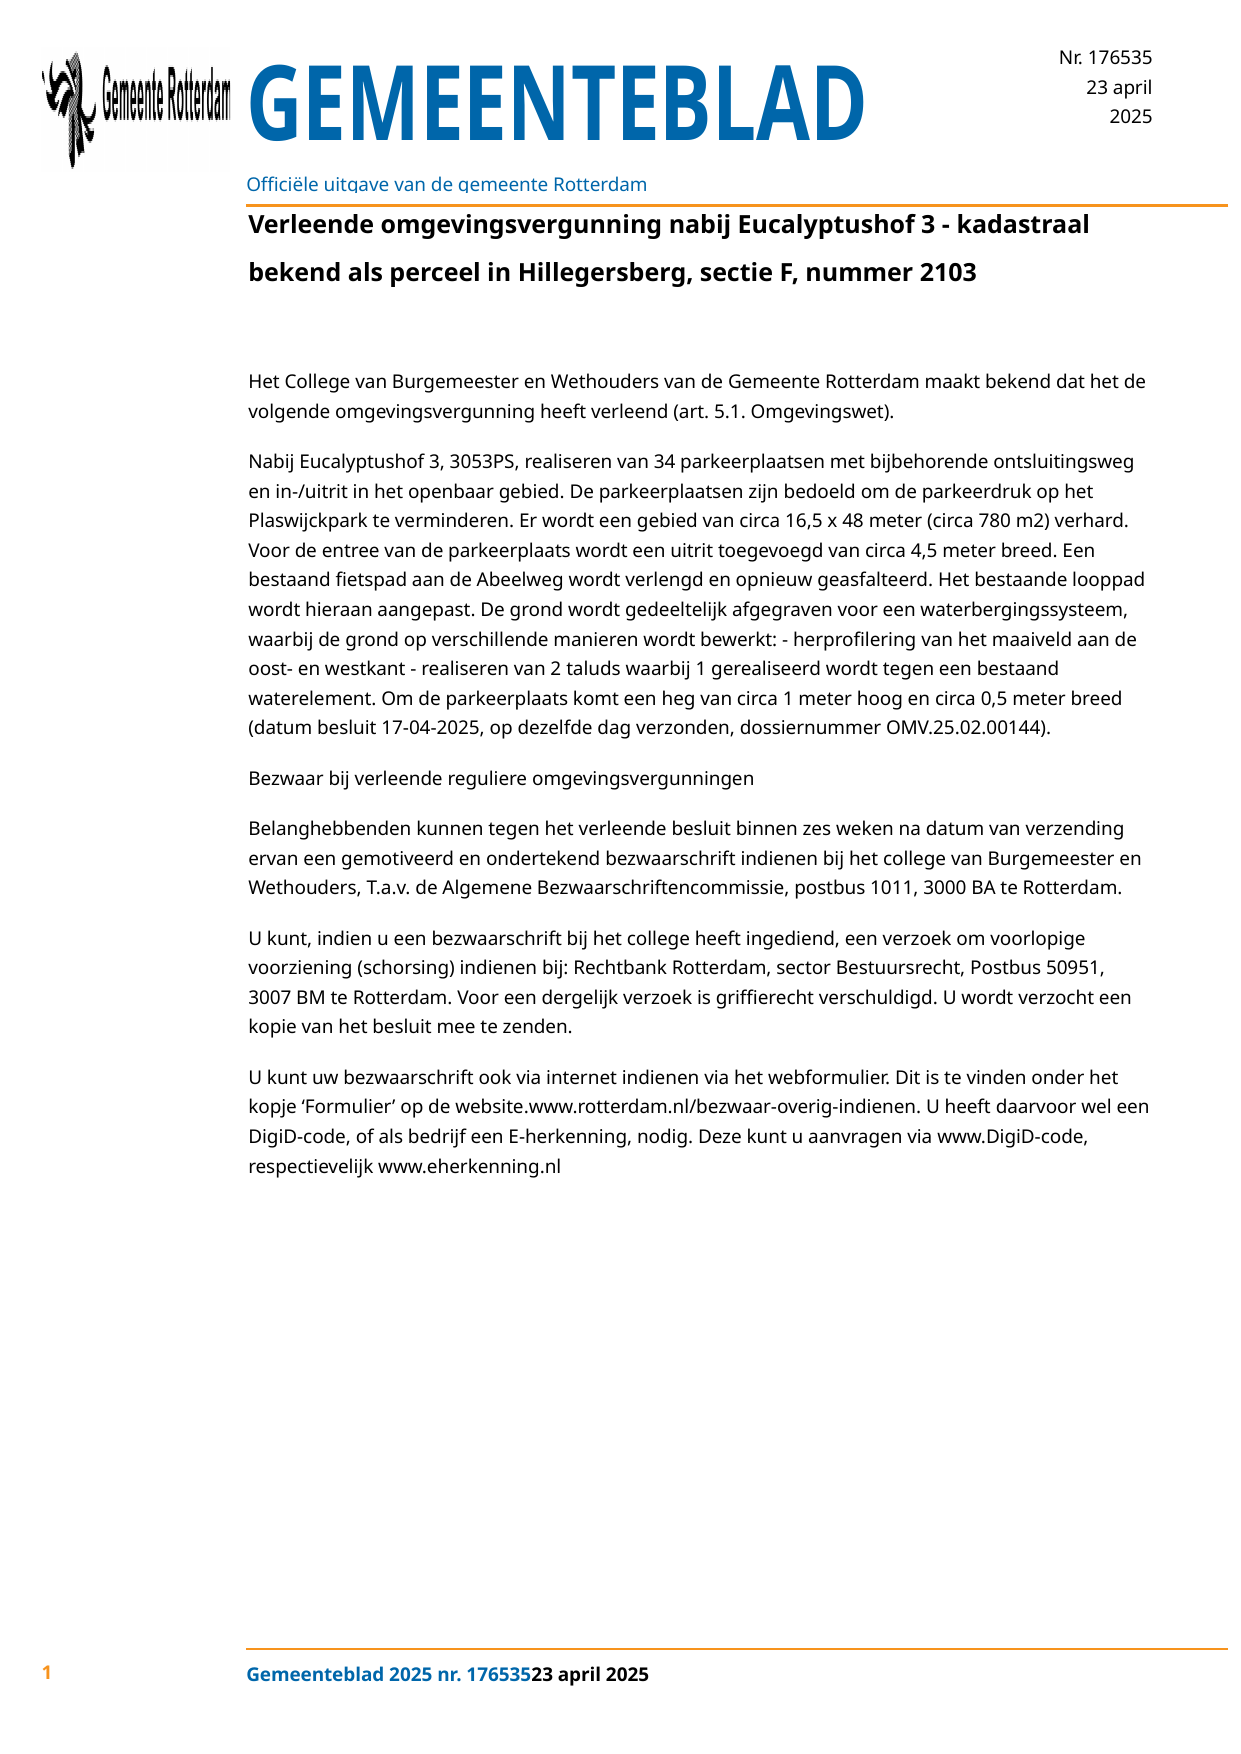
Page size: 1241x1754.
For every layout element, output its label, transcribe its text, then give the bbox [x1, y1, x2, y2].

text Verleende omgevingsvergunning nabij Eucalyptushof 3 - kadastraal bekend als perceel in Hillegersberg, sectie F, nummer 2103 [248, 207, 1152, 288]
text Nabij Eucalyptushof 3, 3053PS, realiseren van 34 parkeerplaatsen met bijbehorende ontsluitingsweg en in-/uitrit in het openbaar gebied. De parkeerplaatsen zijn bedoeld om de parkeerdruk op het Plaswijckpark te verminderen. Er wordt een gebied van circa 16,5 x 48 meter (circa 780 m2) verhard. Voor de entree van de parkeerplaats wordt een uitrit toegevoegd van circa 4,5 meter breed. Een bestaand fietspad aan de Abeelweg wordt verlengd en opnieuw geasfalteerd. Het bestaande looppad wordt hieraan aangepast. De grond wordt gedeeltelijk afgegraven voor een waterbergingssysteem, waarbij de grond op verschillende manieren wordt bewerkt: - herprofilering van het maaiveld aan de oost- en westkant - realiseren van 2 taluds waarbij 1 gerealiseerd wordt tegen een bestaand waterelement. Om de parkeerplaats komt een heg van circa 1 meter hoog en circa 0,5 meter breed (datum besluit 17-04-2025, op dezelfde dag verzonden, dossiernummer OMV.25.02.00144). [248, 448, 1152, 740]
text Belanghebbenden kunnen tegen het verleende besluit binnen zes weken na datum van verzending ervan een gemotiveerd en ondertekend bezwaarschrift indienen bij het college van Burgemeester en Wethouders, T.a.v. de Algemene Bezwaarschriftencommissie, postbus 1011, 3000 BA te Rotterdam. [248, 815, 1152, 900]
text Het College van Burgemeester en Wethouders van de Gemeente Rotterdam maakt bekend dat het de volgende omgevingsvergunning heeft verleend (art. 5.1. Omgevingswet). [248, 368, 1152, 424]
text Bezwaar bij verleende reguliere omgevingsvergunningen [248, 765, 1152, 791]
text U kunt uw bezwaarschrift ook via internet indienen via het webformulier. Dit is te vinden onder het kopje ‘Formulier’ op de website.www.rotterdam.nl/bezwaar-overig-indienen. U heeft daarvoor wel een DigiD-code, of als bedrijf een E-herkenning, nodig. Deze kunt u aanvragen via www.DigiD-code, respectievelijk www.eherkenning.nl [248, 1064, 1152, 1179]
text U kunt, indien u een bezwaarschrift bij het college heeft ingediend, een verzoek om voorlopige voorziening (schorsing) indienen bij: Rechtbank Rotterdam, sector Bestuursrecht, Postbus 50951, 3007 BM te Rotterdam. Voor een dergelijk verzoek is griffierecht verschuldigd. U wordt verzocht een kopie van het besluit mee te zenden. [248, 925, 1152, 1039]
picture [41, 47, 231, 172]
